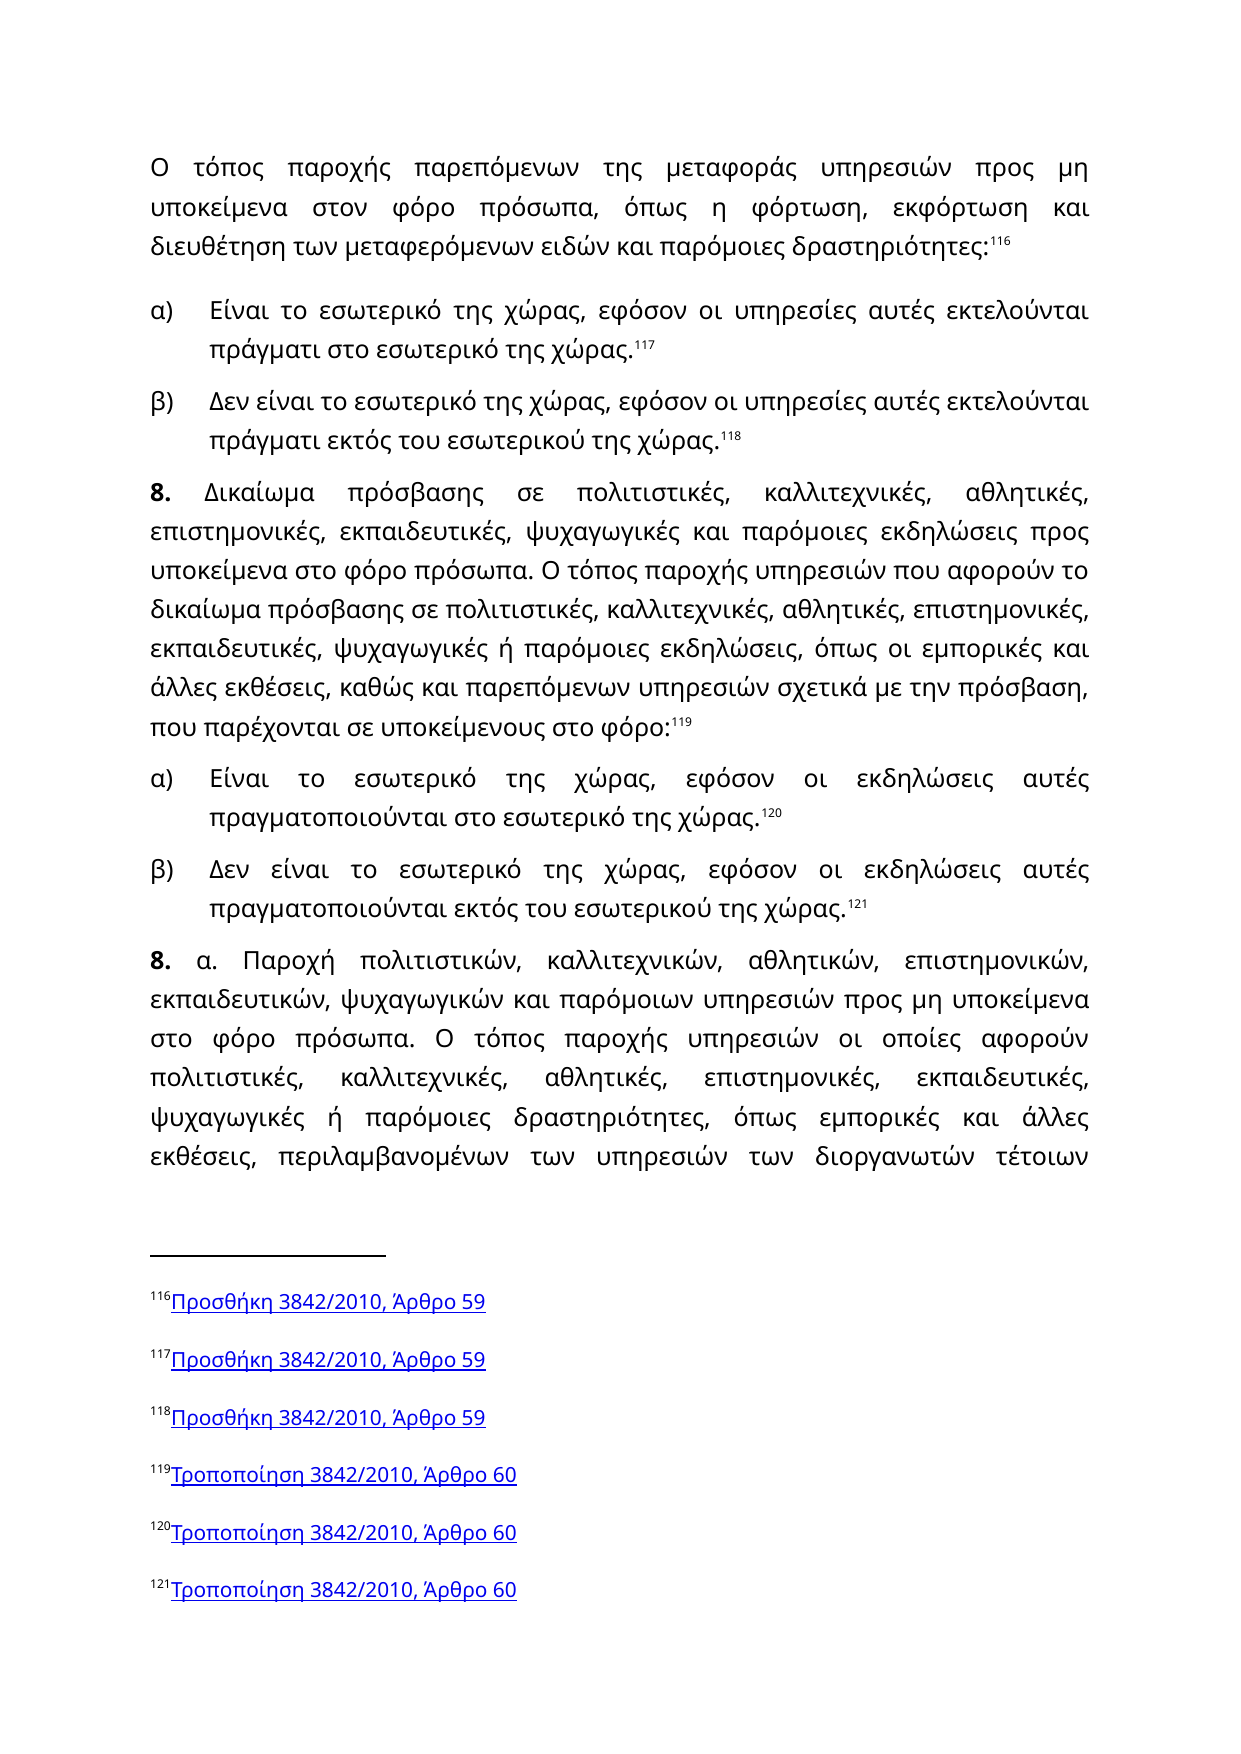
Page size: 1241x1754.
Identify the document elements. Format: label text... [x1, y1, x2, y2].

list β) Δεν είναι το εσωτερικό της χώρας, εφόσον οι υπηρεσίες αυτές εκτελούνται πράγματι εκτός του εσωτερικού της χώρας. [150, 383, 1090, 457]
text Τροποποίηση 3842/2010, Άρθρο 60 [150, 1460, 1090, 1489]
text Τροποποίηση 3842/2010, Άρθρο 60 [150, 1518, 1090, 1546]
list α) Είναι το εσωτερικό της χώρας, εφόσον οι υπηρεσίες αυτές εκτελούνται πράγματι στο εσωτερικό της χώρας. [150, 292, 1090, 366]
text 8. α. Παροχή πολιτιστικών, καλλιτεχνικών, αθλητικών, επιστημονικών, εκπαιδευτικών, ψυχαγωγικών και παρόμοιων υπηρεσιών προς μη υποκείμενα στο φόρο πρόσωπα. Ο τόπος παροχής υπηρεσιών οι οποίες αφορούν πολιτιστικές, καλλιτεχνικές, αθλητικές, επιστημονικές, εκπαιδευτικές, ψυχαγωγικές ή παρόμοιες δραστηριότητες, όπως εμπορικές και άλλες εκθέσεις, περιλαμβανομένων των υπηρεσιών των διοργανωτών τέτοιων [150, 942, 1090, 1172]
text Ο τόπος παροχής παρεπόμενων της μεταφοράς υπηρεσιών προς μη υποκείμενα στον φόρο πρόσωπα, όπως η φόρτωση, εκφόρτωση και διευθέτηση των μεταφερόμενων ειδών και παρόμοιες δραστηριότητες: [150, 150, 1090, 262]
list β) Δεν είναι το εσωτερικό της χώρας, εφόσον οι εκδηλώσεις αυτές πραγματοποιούνται εκτός του εσωτερικού της χώρας. [150, 852, 1090, 925]
list α) Είναι το εσωτερικό της χώρας, εφόσον οι εκδηλώσεις αυτές πραγματοποιούνται στο εσωτερικό της χώρας. [150, 761, 1090, 834]
text Προσθήκη 3842/2010, Άρθρο 59 [150, 1403, 1090, 1431]
text Προσθήκη 3842/2010, Άρθρο 59 [150, 1287, 1090, 1316]
text Προσθήκη 3842/2010, Άρθρο 59 [150, 1345, 1090, 1373]
text 8. Δικαίωμα πρόσβασης σε πολιτιστικές, καλλιτεχνικές, αθλητικές, επιστημονικές, εκπαιδευτικές, ψυχαγωγικές και παρόμοιες εκδηλώσεις προς υποκείμενα στο φόρο πρόσωπα. Ο τόπος παροχής υπηρεσιών που αφορούν το δικαίωμα πρόσβασης σε πολιτιστικές, καλλιτεχνικές, αθλητικές, επιστημονικές, εκπαιδευτικές, ψυχαγωγικές ή παρόμοιες εκδηλώσεις, όπως οι εμπορικές και άλλες εκθέσεις, καθώς και παρεπόμενων υπηρεσιών σχετικά με την πρόσβαση, που παρέχονται σε υποκείμενους στο φόρο: [150, 474, 1090, 743]
text Τροποποίηση 3842/2010, Άρθρο 60 [150, 1576, 1090, 1604]
